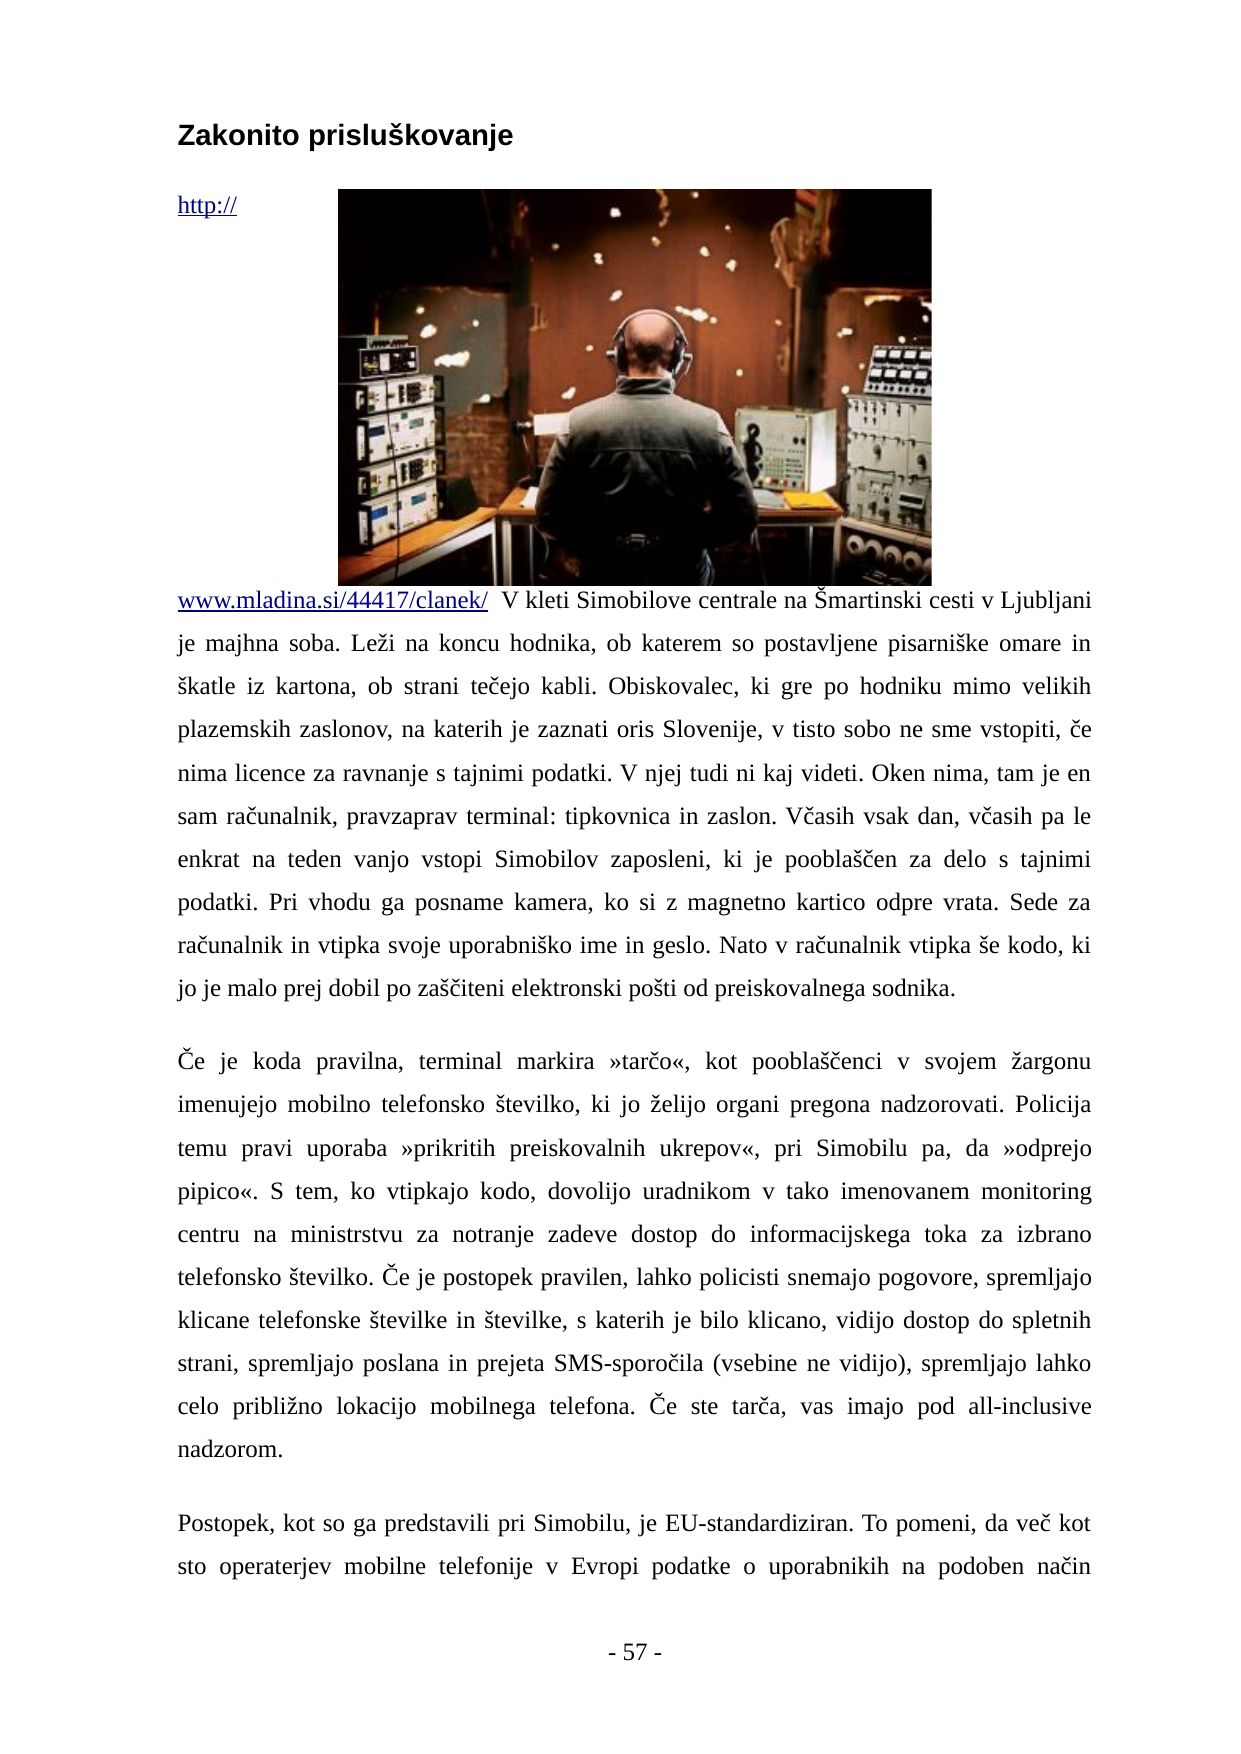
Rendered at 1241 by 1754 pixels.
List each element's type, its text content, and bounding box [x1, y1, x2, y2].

subtitle Zakonito prisluškovanje [177, 118, 1093, 152]
text http://www.mladina.si/44417/clanek/ V kleti Simobilove centrale na Šmartinski cesti v Ljubljani je majhna soba. Leži na koncu hodnika, ob katerem so postavljene pisarniške omare in škatle iz kartona, ob strani tečejo kabli. Obiskovalec, ki gre po hodniku mimo velikih plazemskih zaslonov, na katerih je zaznati oris Slovenije, v tisto sobo ne sme vstopiti, če nima licence za ravnanje s tajnimi podatki. V njej tudi ni kaj videti. Oken nima, tam je en sam računalnik, pravzaprav terminal: tipkovnica in zaslon. Včasih vsak dan, včasih pa le enkrat na teden vanjo vstopi Simobilov zaposleni, ki je pooblaščen za delo s tajnimi podatki. Pri vhodu ga posname kamera, ko si z magnetno kartico odpre vrata. Sede za računalnik in vtipka svoje uporabniško ime in geslo. Nato v računalnik vtipka še kodo, ki jo je malo prej dobil po zaščiteni elektronski pošti od preiskovalnega sodnika. [177, 190, 1093, 1002]
picture [338, 189, 932, 586]
text Če je koda pravilna, terminal markira »tarčo«, kot pooblaščenci v svojem žargonu imenujejo mobilno telefonsko številko, ki jo želijo organi pregona nadzorovati. Policija temu pravi uporaba »prikritih preiskovalnih ukrepov«, pri Simobilu pa, da »odprejo pipico«. S tem, ko vtipkajo kodo, dovolijo uradnikom v tako imenovanem monitoring centru na ministrstvu za notranje zadeve dostop do informacijskega toka za izbrano telefonsko številko. Če je postopek pravilen, lahko policisti snemajo pogovore, spremljajo klicane telefonske številke in številke, s katerih je bilo klicano, vidijo dostop do spletnih strani, spremljajo poslana in prejeta SMS-sporočila (vsebine ne vidijo), spremljajo lahko celo približno lokacijo mobilnega telefona. Če ste tarča, vas imajo pod all-inclusive nadzorom. [177, 1046, 1093, 1463]
text Postopek, kot so ga predstavili pri Simobilu, je EU-standardiziran. To pomeni, da več kot sto operaterjev mobilne telefonije v Evropi podatke o uporabnikih na podoben način [177, 1508, 1093, 1579]
